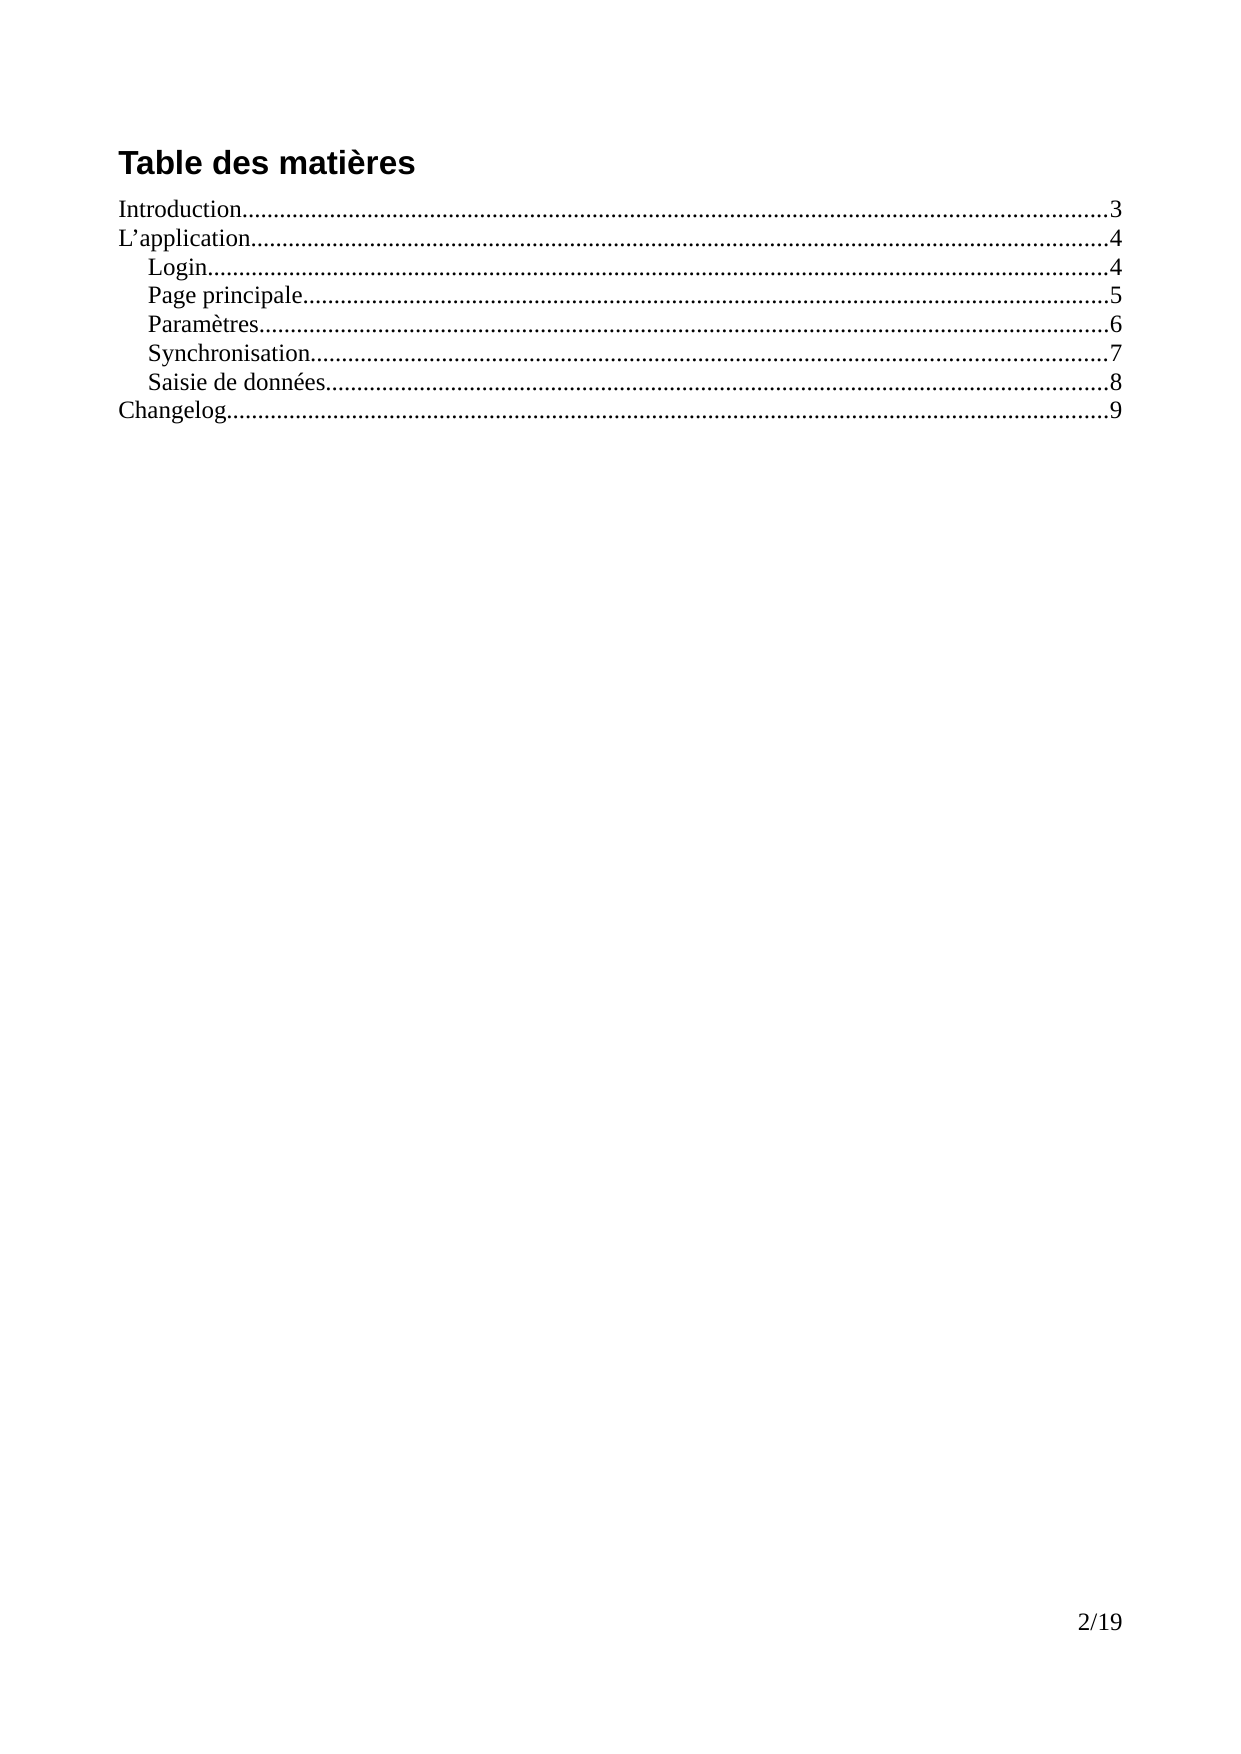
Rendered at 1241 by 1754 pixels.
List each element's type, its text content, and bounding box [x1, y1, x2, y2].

text Paramètres 6 [148, 309, 1122, 338]
text Introduction 3 [118, 194, 1122, 223]
subtitle Table des matières [118, 143, 1122, 182]
text Synchronisation 7 [148, 338, 1122, 367]
text Changelog 9 [118, 395, 1122, 424]
text Saisie de données 8 [148, 367, 1122, 395]
text Login 4 [148, 252, 1122, 280]
text L’application 4 [118, 223, 1122, 252]
text Page principale 5 [148, 280, 1122, 309]
